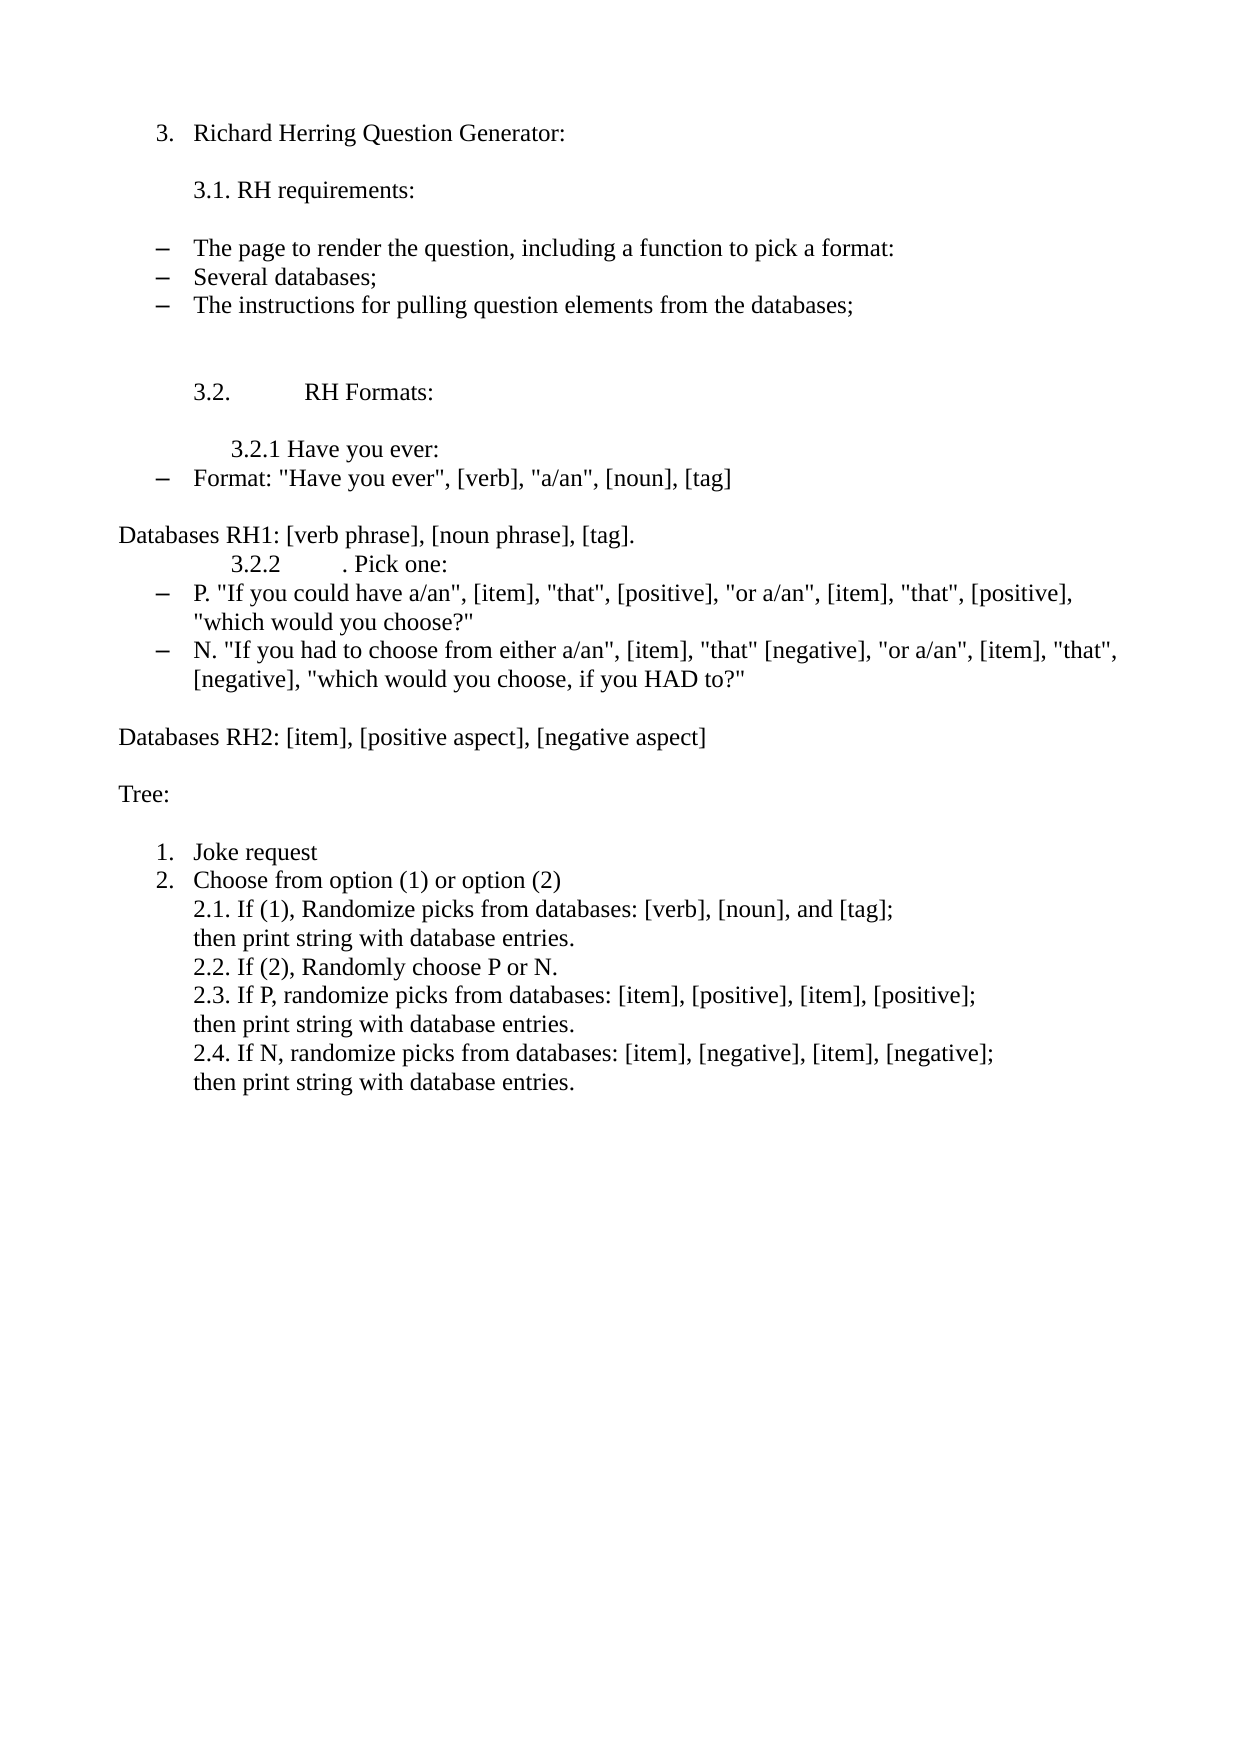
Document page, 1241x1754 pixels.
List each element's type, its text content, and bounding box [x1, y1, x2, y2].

list then print string with database entries. [156, 923, 1122, 952]
text Tree: [118, 779, 1122, 808]
list 2.4. If N, randomize picks from databases: [item], [negative], [item], [negative]; [156, 1038, 1122, 1067]
list 3.1. RH requirements: [156, 176, 1122, 204]
list 2.1. If (1), Randomize picks from databases: [verb], [noun], and [tag]; [156, 894, 1122, 923]
list 2.3. If P, randomize picks from databases: [item], [positive], [item], [positive]; [156, 981, 1122, 1009]
list Richard Herring Question Generator: [156, 118, 1122, 147]
list . Pick one: [231, 549, 1122, 578]
list Choose from option (1) or option (2) [156, 866, 1122, 894]
list Format: "Have you ever", [verb], "a/an", [noun], [tag] [156, 463, 1122, 492]
list then print string with database entries. [156, 1009, 1122, 1038]
list The instructions for pulling question elements from the databases; [156, 291, 1122, 319]
list Joke request [156, 837, 1122, 866]
list 3.2.1 Have you ever: [193, 434, 1122, 463]
text Databases RH2: [item], [positive aspect], [negative aspect] [118, 722, 1122, 751]
list P. "If you could have a/an", [item], "that", [positive], "or a/an", [item], "that", [positive], "which would you choose?" [156, 578, 1122, 636]
list then print string with database entries. [156, 1067, 1122, 1096]
list RH Formats: [193, 377, 1122, 406]
list Several databases; [156, 262, 1122, 291]
list 2.2. If (2), Randomly choose P or N. [156, 952, 1122, 981]
list N. "If you had to choose from either a/an", [item], "that" [negative], "or a/an", [item], "that", [negative], "which would you choose, if you HAD to?" [156, 636, 1122, 693]
list The page to render the question, including a function to pick a format: [156, 233, 1122, 262]
text Databases RH1: [verb phrase], [noun phrase], [tag]. [118, 521, 1122, 549]
